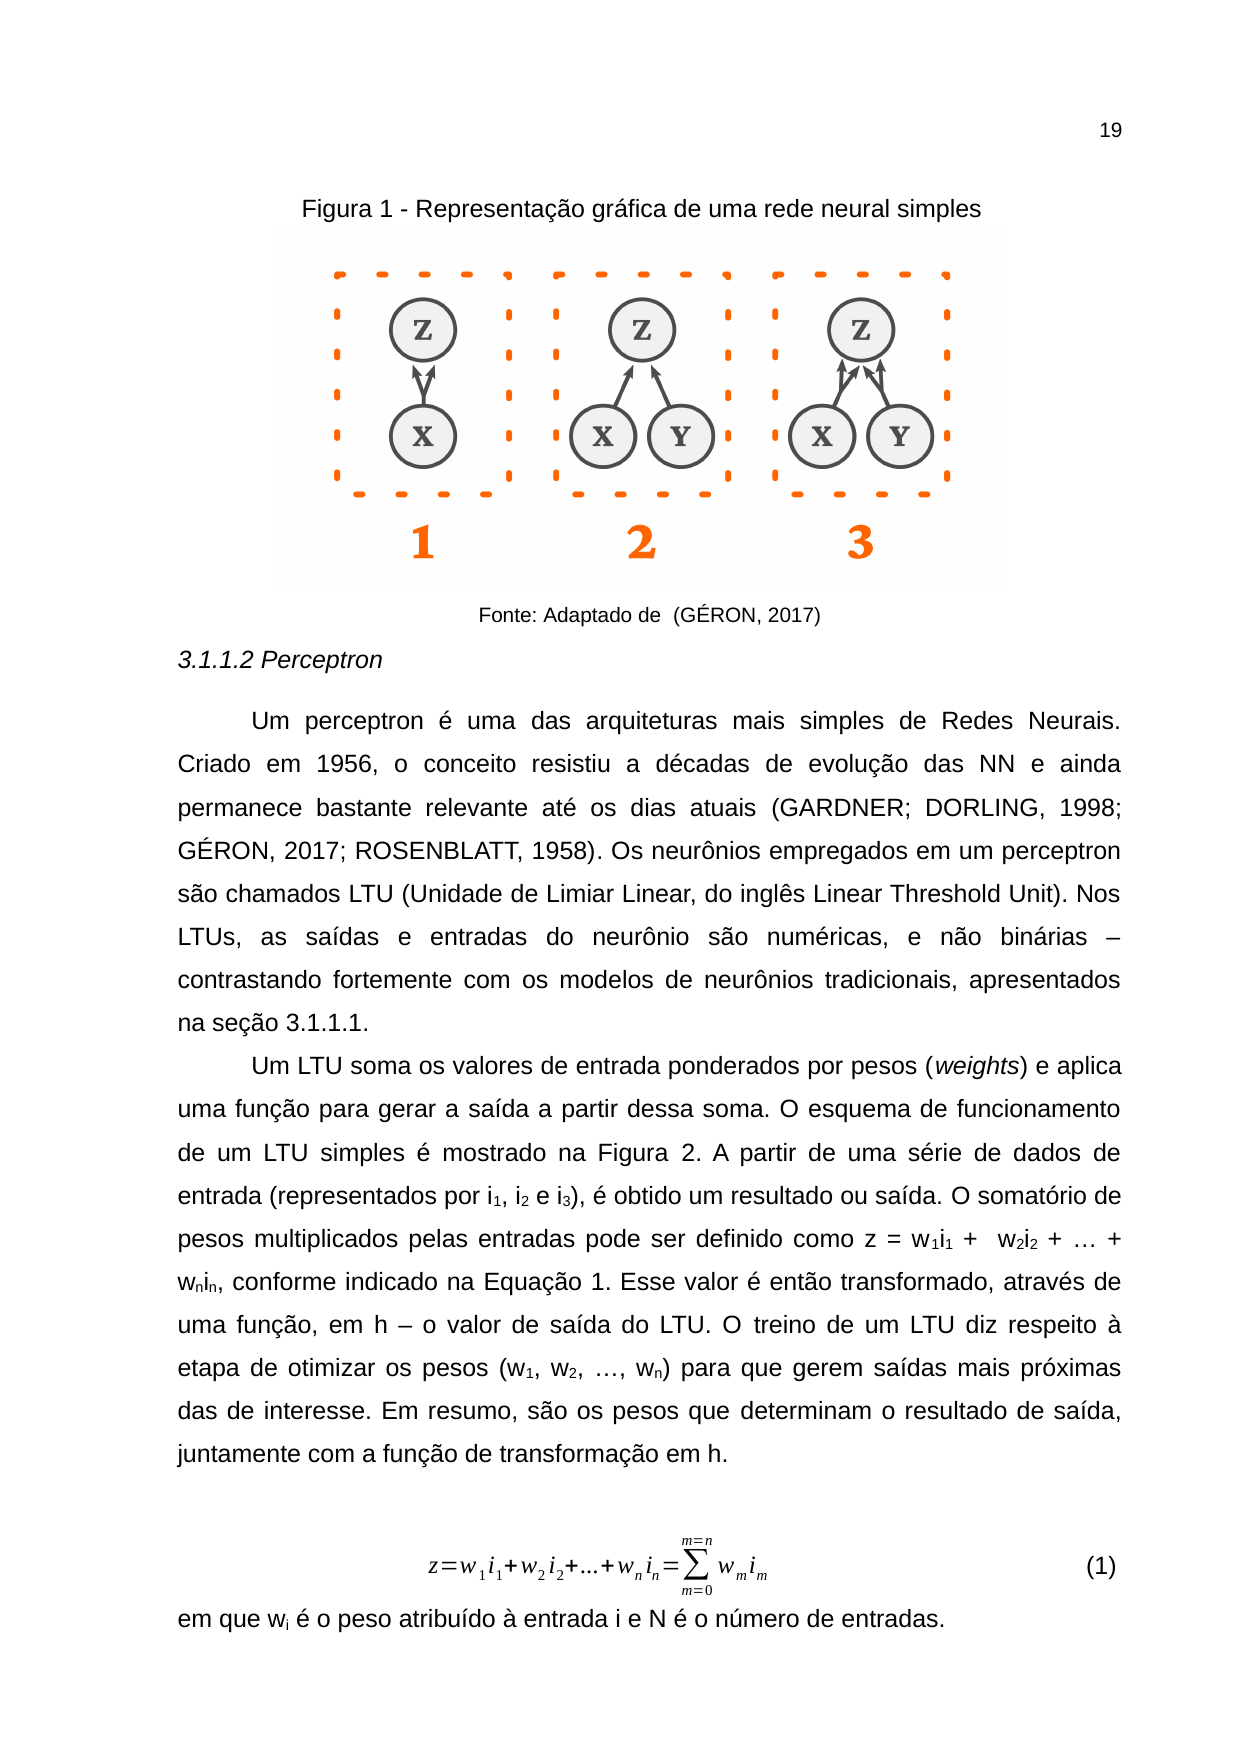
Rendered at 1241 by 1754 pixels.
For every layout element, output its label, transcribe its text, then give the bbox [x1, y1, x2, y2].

text em que wi é o peso atribuído à entrada i e N é o número de entradas. [177, 1604, 1122, 1633]
text Fonte: Adaptado de (GÉRON, 2017) [177, 177, 1122, 627]
picture [278, 223, 1006, 589]
table_header (1) [1017, 1526, 1122, 1604]
text Figura 1 - Representação gráfica de uma rede neural simples [258, 194, 1026, 223]
subtitle Perceptron [177, 645, 1122, 674]
table_header [177, 1526, 1017, 1604]
text Um LTU soma os valores de entrada ponderados por pesos (weights) e aplica uma função para gerar a saída a partir dessa soma. O esquema de funcionamento de um LTU simples é mostrado na Figura 2. A partir de uma série de dados de entrada (representados por i1, i2 e i3), é obtido um resultado ou saída. O somatório de pesos multiplicados pelas entradas pode ser definido como z = w1i1 + w2i2 + … + wnin, conforme indicado na Equação 1. Esse valor é então transformado, através de uma função, em h – o valor de saída do LTU. O treino de um LTU diz respeito à etapa de otimizar os pesos (w1, w2, …, wn) para que gerem saídas mais próximas das de interesse. Em resumo, são os pesos que determinam o resultado de saída, juntamente com a função de transformação em h. [177, 1051, 1122, 1468]
text Um perceptron é uma das arquiteturas mais simples de Redes Neurais. Criado em 1956, o conceito resistiu a décadas de evolução das NN e ainda permanece bastante relevante até os dias atuais (GARDNER; DORLING, 1998; GÉRON, 2017; ROSENBLATT, 1958). Os neurônios empregados em um perceptron são chamados LTU (Unidade de Limiar Linear, do inglês Linear Threshold Unit). Nos LTUs, as saídas e entradas do neurônio são numéricas, e não binárias – contrastando fortemente com os modelos de neurônios tradicionais, apresentados na seção 3.1.1.1. [177, 706, 1122, 1037]
